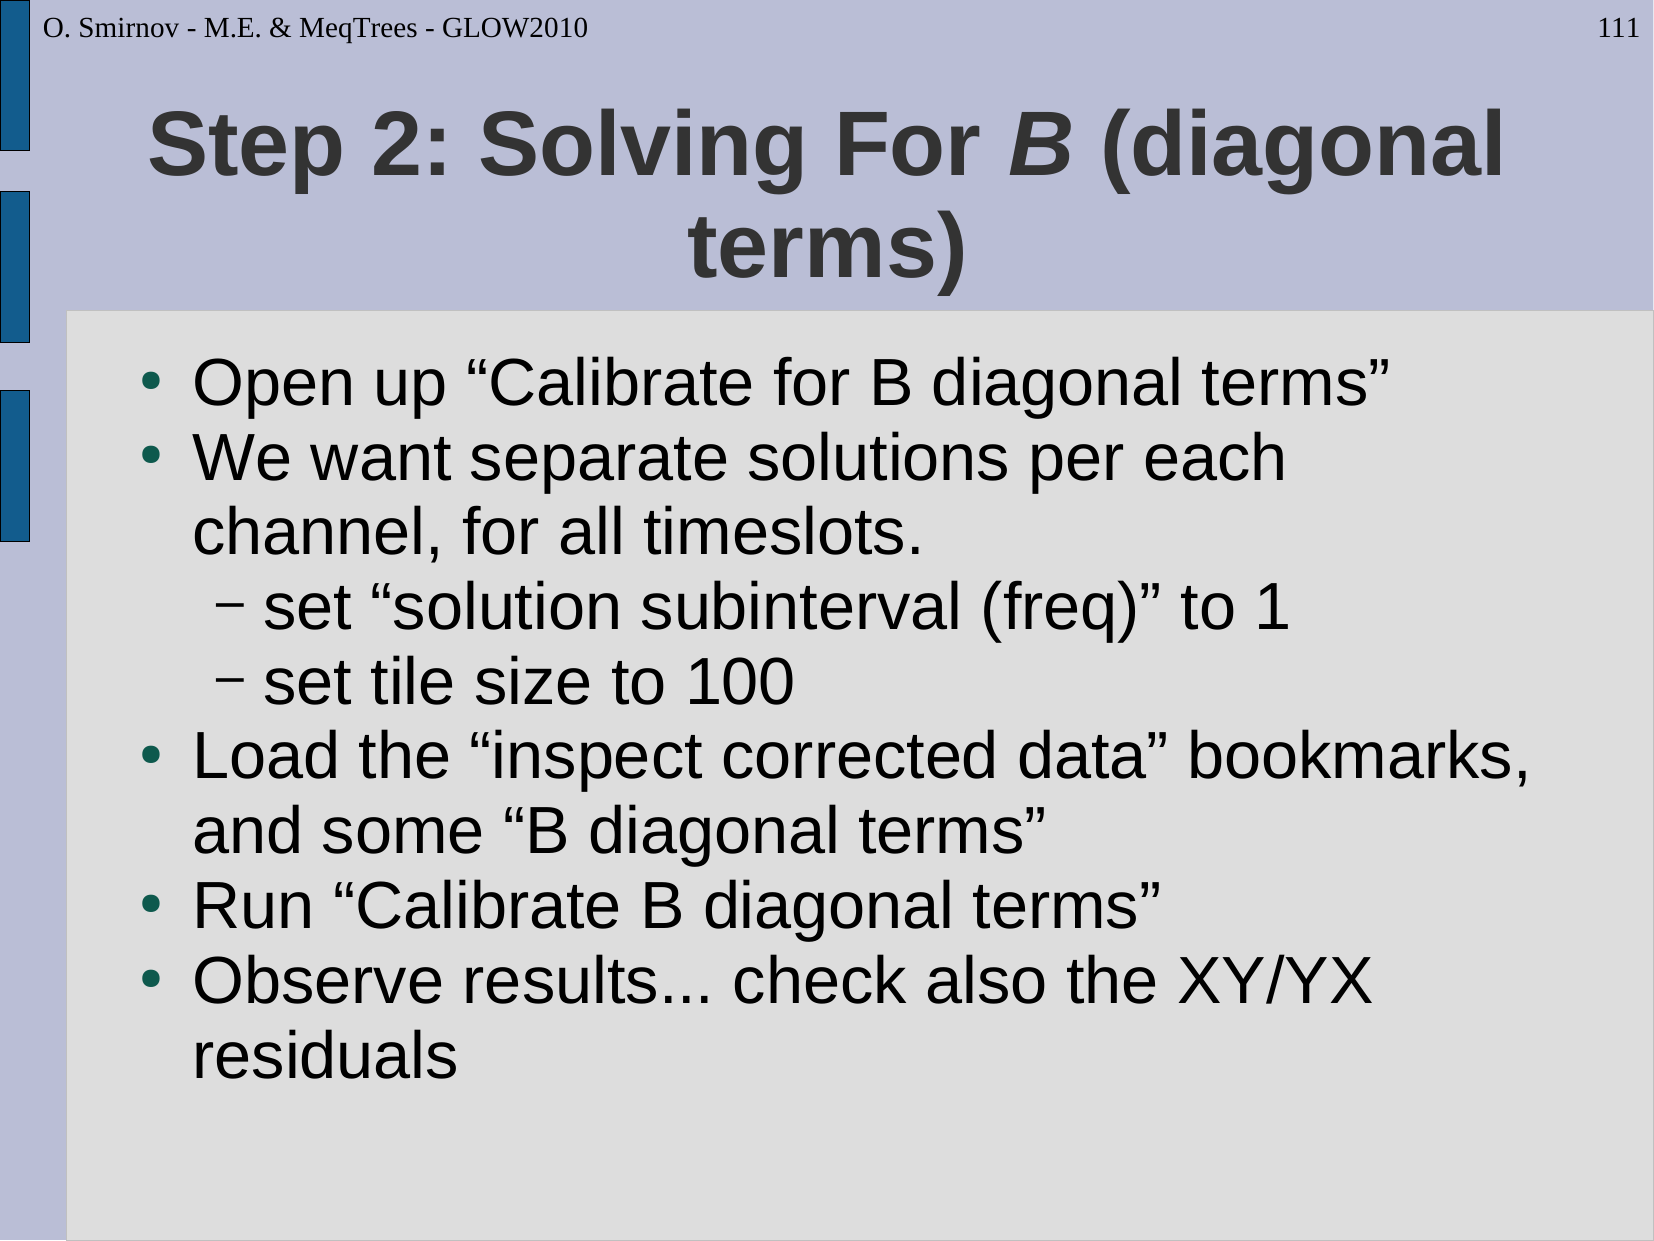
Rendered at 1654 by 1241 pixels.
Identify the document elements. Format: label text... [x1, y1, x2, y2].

title Step 2: Solving For B (diagonal terms) [121, 92, 1534, 298]
list Open up “Calibrate for B diagonal terms” We want separate solutions per each channel, for all timeslots. set “solution subinterval (freq)” to 1 set tile size to 100 Load the “inspect corrected data” bookmarks, and some “B diagonal terms” Run “Calibrate B diagonal terms” Observe results... check also the XY/YX residuals [121, 344, 1534, 1112]
